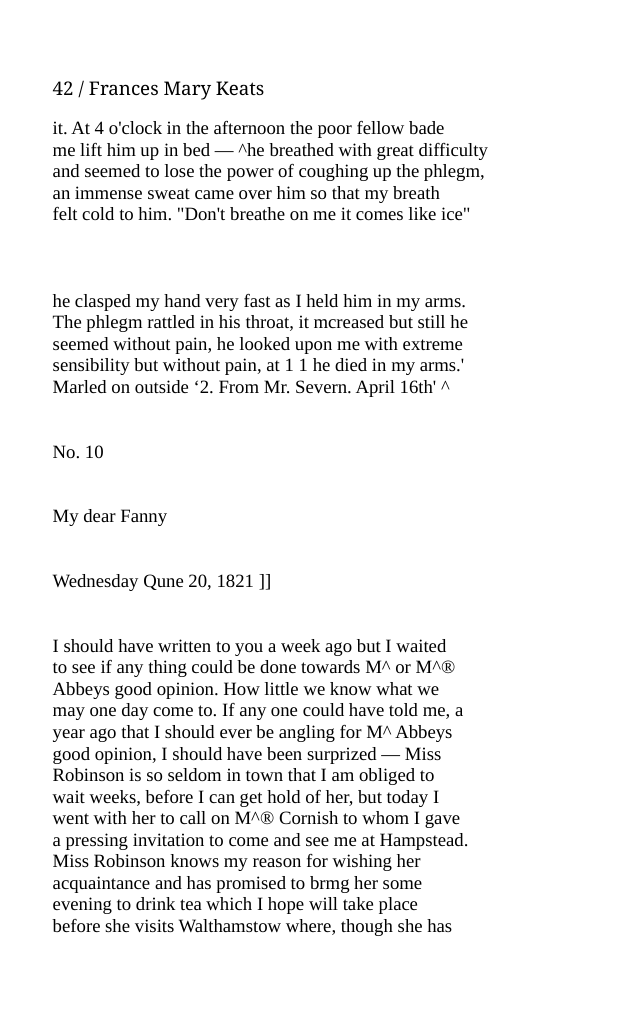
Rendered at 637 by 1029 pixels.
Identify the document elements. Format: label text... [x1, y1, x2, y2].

text year ago that I should ever be angling for M^ Abbeys [52, 721, 538, 742]
text may one day come to. If any one could have told me, a [52, 699, 538, 721]
text me lift him up in bed — ^he breathed with great difficulty [52, 139, 538, 160]
text good opinion, I should have been surprized — Miss [52, 742, 538, 764]
text sensibility but without pain, at 1 1 he died in my arms.' [52, 354, 538, 376]
text Miss Robinson knows my reason for wishing her [52, 850, 538, 872]
text an immense sweat came over him so that my breath [52, 182, 538, 203]
text My dear Fanny [52, 505, 538, 527]
text I should have written to you a week ago but I waited [52, 634, 538, 656]
text No. 10 [52, 441, 538, 462]
text he clasped my hand very fast as I held him in my arms. [52, 289, 538, 311]
text Marled on outside ‘2. From Mr. Severn. April 16th' ^ [52, 376, 538, 397]
text Robinson is so seldom in town that I am obliged to [52, 764, 538, 786]
text acquaintance and has promised to brmg her some [52, 872, 538, 893]
text evening to drink tea which I hope will take place [52, 893, 538, 915]
text The phlegm rattled in his throat, it mcreased but still he [52, 311, 538, 333]
text felt cold to him. "Don't breathe on me it comes like ice" [52, 203, 538, 225]
text seemed without pain, he looked upon me with extreme [52, 333, 538, 354]
text a pressing invitation to come and see me at Hampstead. [52, 829, 538, 850]
text it. At 4 o'clock in the afternoon the poor fellow bade [52, 117, 538, 139]
text Abbeys good opinion. How little we know what we [52, 678, 538, 699]
text before she visits Walthamstow where, though she has [52, 915, 538, 936]
text Wednesday Qune 20, 1821 ]] [52, 570, 538, 591]
text to see if any thing could be done towards M^ or M^® [52, 656, 538, 678]
text went with her to call on M^® Cornish to whom I gave [52, 807, 538, 829]
text wait weeks, before I can get hold of her, but today I [52, 786, 538, 807]
text and seemed to lose the power of coughing up the phlegm, [52, 160, 538, 182]
